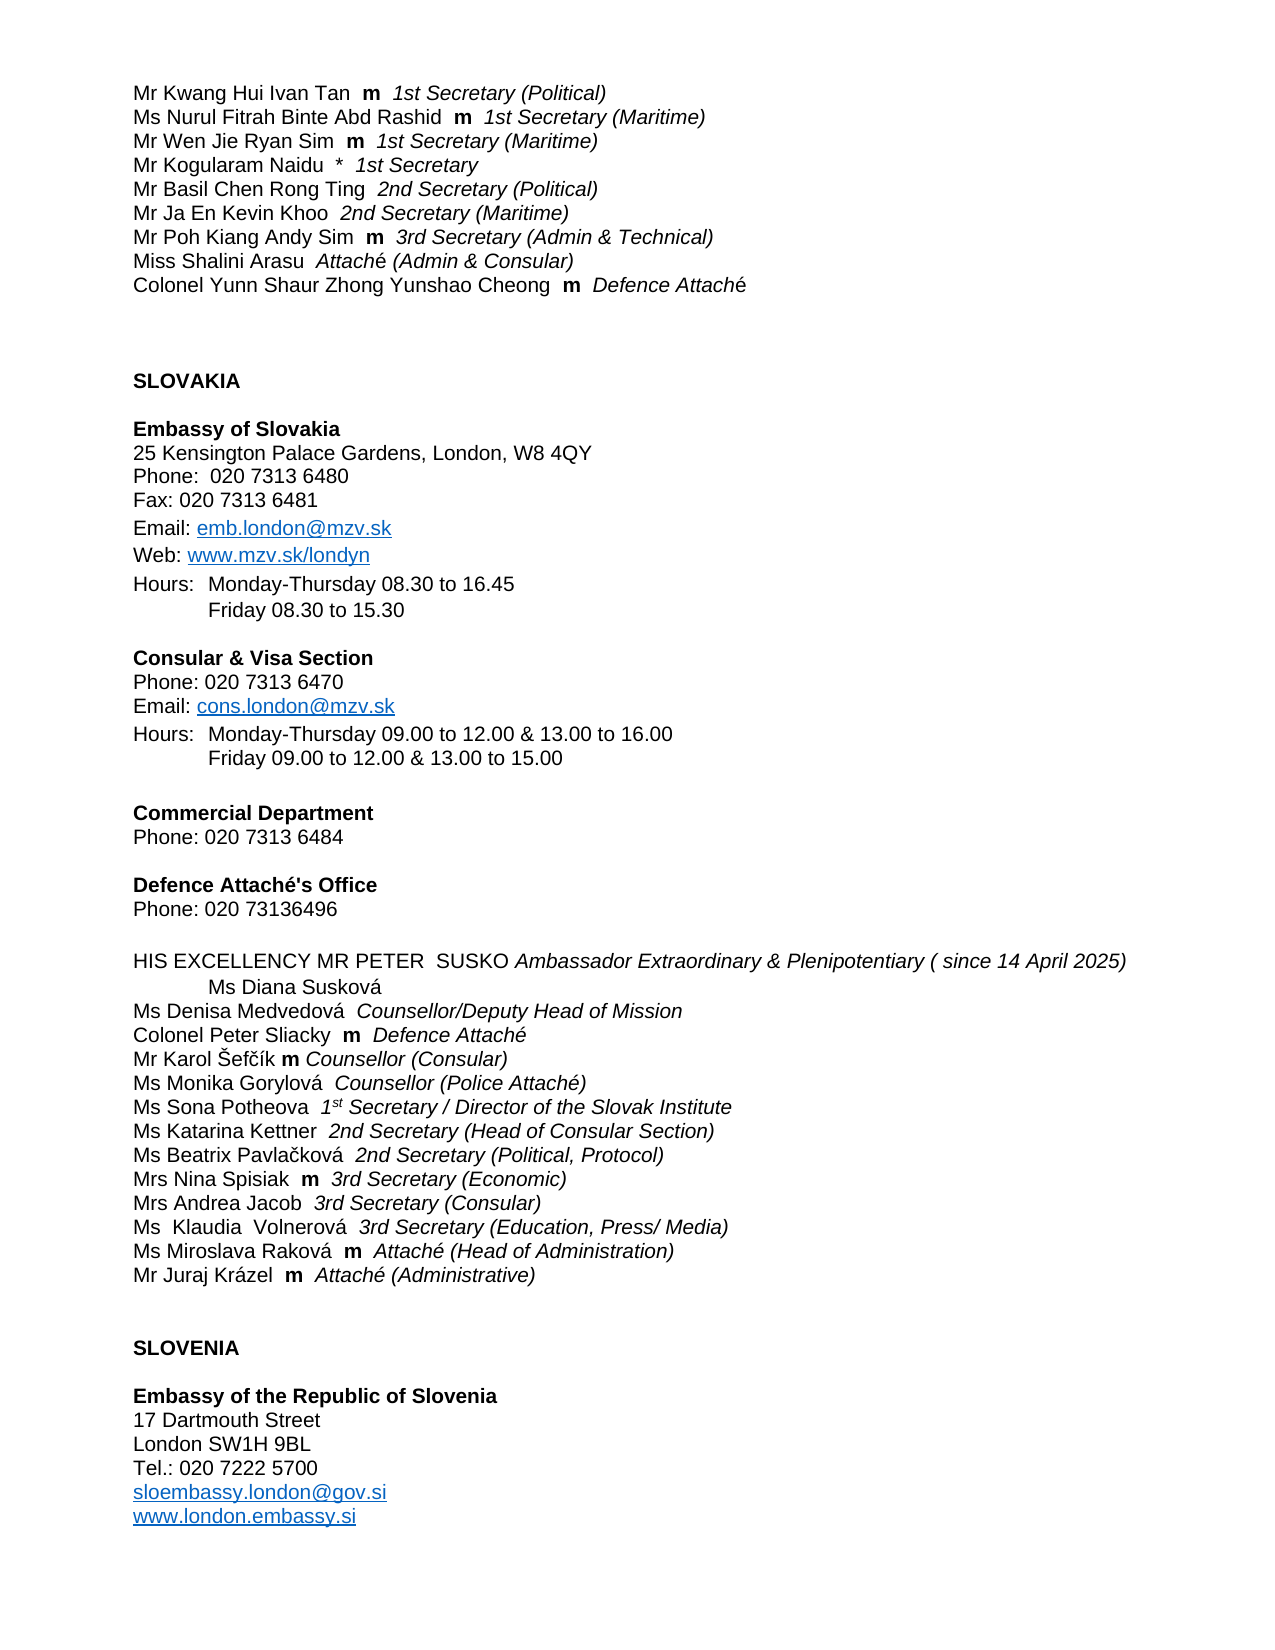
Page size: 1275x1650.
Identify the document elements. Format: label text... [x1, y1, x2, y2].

text Email: emb.london@mzv.sk [133, 516, 1181, 540]
text Miss Shalini Arasu Attaché (Admin & Consular) [133, 249, 1181, 273]
text Ms Beatrix Pavlačková 2nd Secretary (Political, Protocol) [133, 1143, 1181, 1167]
text Ms Klaudia Volnerová 3rd Secretary (Education, Press/ Media) [133, 1214, 1181, 1238]
text Ms Miroslava Raková m Attaché (Head of Administration) [133, 1238, 1181, 1262]
text Mr Kwang Hui Ivan Tan m 1st Secretary (Political) [133, 81, 1181, 105]
text Email: cons.london@mzv.sk [133, 693, 1181, 717]
text Colonel Peter Sliacky m Defence Attaché [133, 1023, 1181, 1047]
text Phone: 020 73136496 [133, 897, 1181, 921]
text Mr Wen Jie Ryan Sim m 1st Secretary (Maritime) [133, 129, 1181, 153]
text London SW1H 9BL [133, 1432, 1181, 1456]
text Fax: 020 7313 6481 [133, 488, 1181, 512]
text Mr Juraj Krázel m Attaché (Administrative) [133, 1262, 1181, 1286]
text Mr Basil Chen Rong Ting 2nd Secretary (Political) [133, 177, 1181, 201]
text Phone: 020 7313 6480 [133, 464, 1181, 488]
text 25 Kensington Palace Gardens, London, W8 4QY [133, 440, 1181, 464]
text sloembassy.london@gov.si [133, 1479, 1181, 1503]
text HIS EXCELLENCY MR PETER SUSKO Ambassador Extraordinary & Plenipotentiary ( since 14 April 2025) [133, 944, 1181, 975]
text SLOVAKIA [133, 368, 1181, 392]
text Ms Katarina Kettner 2nd Secretary (Head of Consular Section) [133, 1119, 1181, 1143]
text Mrs Nina Spisiak m 3rd Secretary (Economic) [133, 1167, 1181, 1191]
text Hours: Monday-Thursday 08.30 to 16.45 [133, 567, 1181, 598]
text Defence Attaché's Office [133, 873, 1181, 897]
text Consular & Visa Section [133, 646, 1181, 669]
text Friday 08.30 to 15.30 [133, 598, 1181, 622]
text Web: www.mzv.sk/londyn [133, 543, 1181, 567]
text Ms Nurul Fitrah Binte Abd Rashid m 1st Secretary (Maritime) [133, 105, 1181, 129]
text Colonel Yunn Shaur Zhong Yunshao Cheong m Defence Attaché [133, 273, 1181, 297]
text Ms Denisa Medvedová Counsellor/Deputy Head of Mission [133, 999, 1181, 1023]
text Ms Monika Gorylová Counsellor (Police Attaché) [133, 1071, 1181, 1095]
text Embassy of the Republic of Slovenia [133, 1384, 1181, 1408]
text Tel.: 020 7222 5700 [133, 1456, 1181, 1479]
text Phone: 020 7313 6470 [133, 669, 1181, 693]
text Hours: Monday-Thursday 09.00 to 12.00 & 13.00 to 16.00 [133, 717, 1181, 746]
text Embassy of Slovakia [133, 416, 1181, 440]
text 17 Dartmouth Street [133, 1408, 1181, 1432]
text Mr Ja En Kevin Khoo 2nd Secretary (Maritime) [133, 201, 1181, 225]
text SLOVENIA [133, 1336, 1181, 1360]
text Ms Diana Susková [133, 975, 1181, 999]
text Mr Poh Kiang Andy Sim m 3rd Secretary (Admin & Technical) [133, 225, 1181, 249]
text Commercial Department [133, 801, 1181, 825]
text Phone: 020 7313 6484 [133, 825, 1181, 849]
text Mr Karol Šefčík m Counsellor (Consular) [133, 1047, 1181, 1071]
text Mr Kogularam Naidu * 1st Secretary [133, 153, 1181, 177]
text Friday 09.00 to 12.00 & 13.00 to 15.00 [133, 746, 1181, 770]
text www.london.embassy.si [133, 1503, 1181, 1527]
text Mrs Andrea Jacob 3rd Secretary (Consular) [133, 1191, 1181, 1214]
text Ms Sona Potheova 1st Secretary / Director of the Slovak Institute [133, 1095, 1181, 1119]
